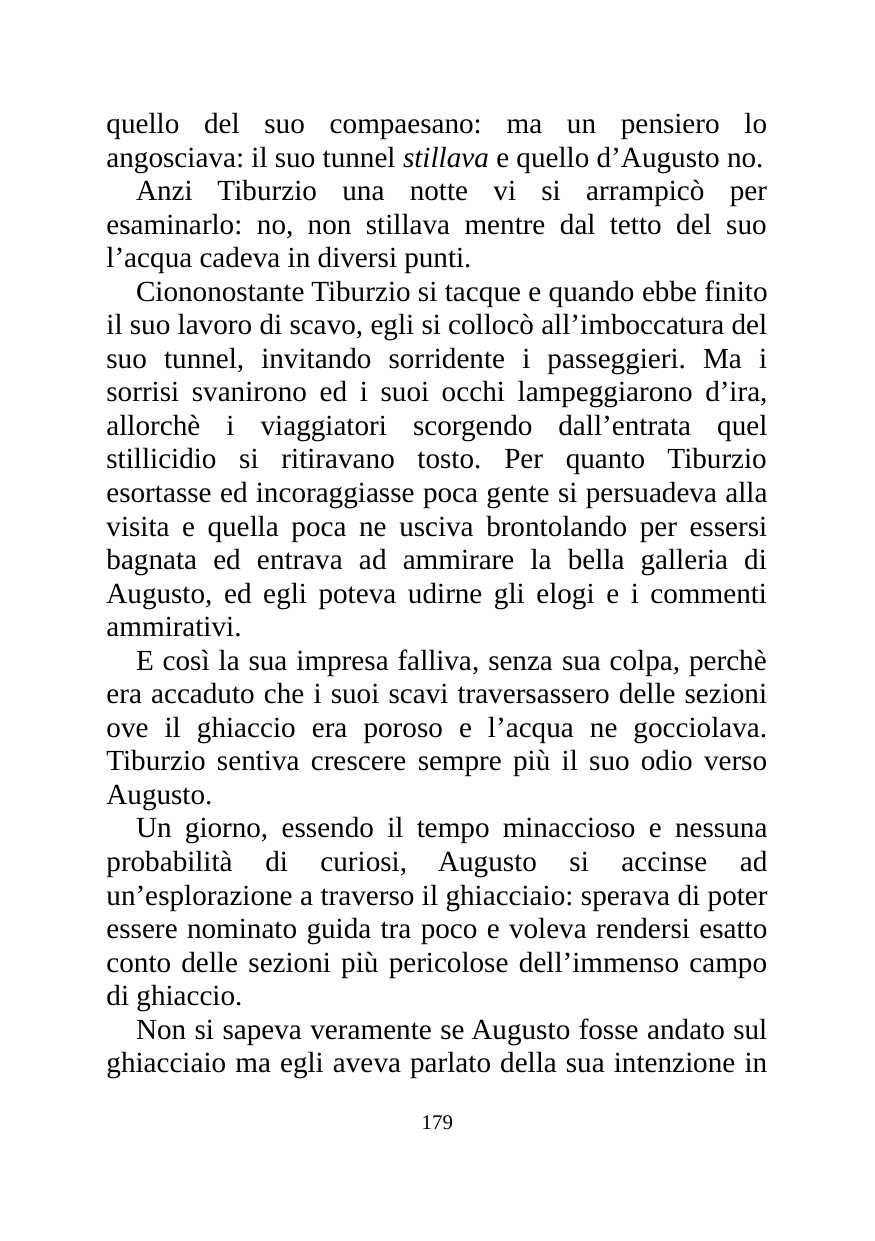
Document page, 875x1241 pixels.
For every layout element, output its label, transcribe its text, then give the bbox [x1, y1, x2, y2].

text Un giorno, essendo il tempo minaccioso e nessuna probabilità di curiosi, Augusto si accinse ad un’esplorazione a traverso il ghiacciaio: sperava di poter essere nominato guida tra poco e voleva rendersi esatto conto delle sezioni più pericolose dell’immenso campo di ghiaccio. [106, 811, 768, 1012]
text Ciononostante Tiburzio si tacque e quando ebbe finito il suo lavoro di scavo, egli si collocò all’imboccatura del suo tunnel, invitando sorridente i passeggieri. Ma i sorrisi svanirono ed i suoi occhi lampeggiarono d’ira, allorchè i viaggiatori scorgendo dall’entrata quel stillicidio si ritiravano tosto. Per quanto Tiburzio esortasse ed incoraggiasse poca gente si persuadeva alla visita e quella poca ne usciva brontolando per essersi bagnata ed entrava ad ammirare la bella galleria di Augusto, ed egli poteva udirne gli elogi e i commenti ammirativi. [106, 274, 768, 643]
text E così la sua impresa falliva, senza sua colpa, perchè era accaduto che i suoi scavi traversassero delle sezioni ove il ghiaccio era poroso e l’acqua ne gocciolava. Tiburzio sentiva crescere sempre più il suo odio verso Augusto. [106, 643, 768, 811]
text quello del suo compaesano: ma un pensiero lo angosciava: il suo tunnel stillava e quello d’Augusto no. [106, 106, 768, 173]
text Non si sapeva veramente se Augusto fosse andato sul ghiacciaio ma egli aveva parlato della sua intenzione in [106, 1012, 768, 1079]
text Anzi Tiburzio una notte vi si arrampicò per esaminarlo: no, non stillava mentre dal tetto del suo l’acqua cadeva in diversi punti. [106, 173, 768, 274]
